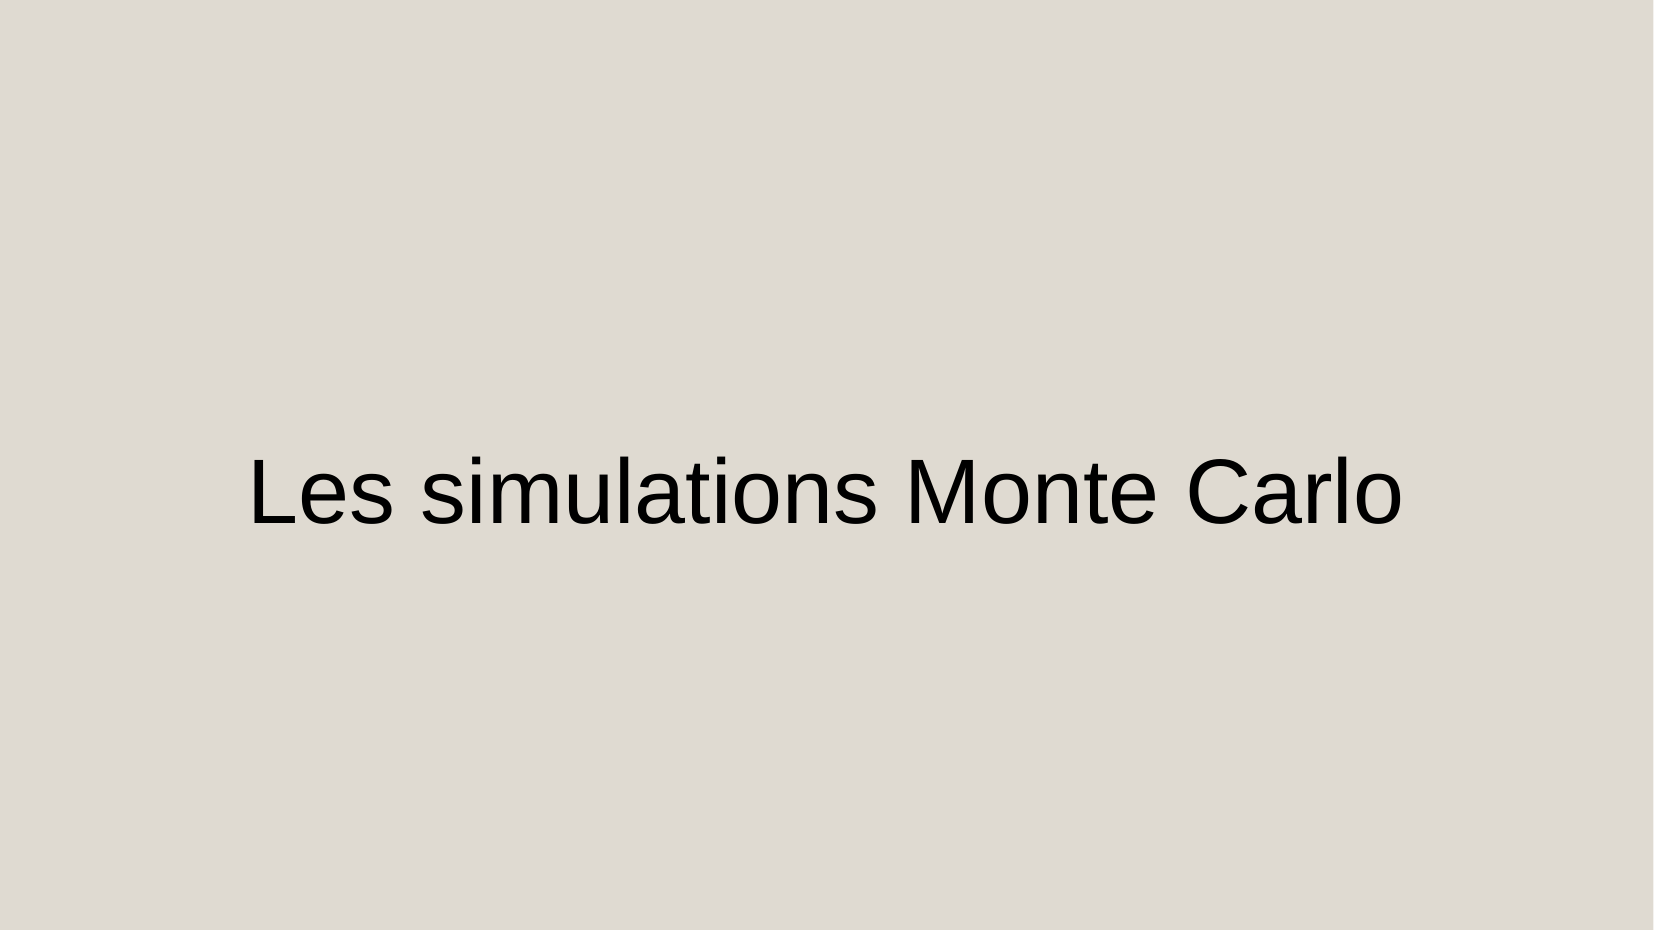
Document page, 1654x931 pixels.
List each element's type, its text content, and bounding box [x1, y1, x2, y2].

title Les simulations Monte Carlo [82, 414, 1571, 570]
